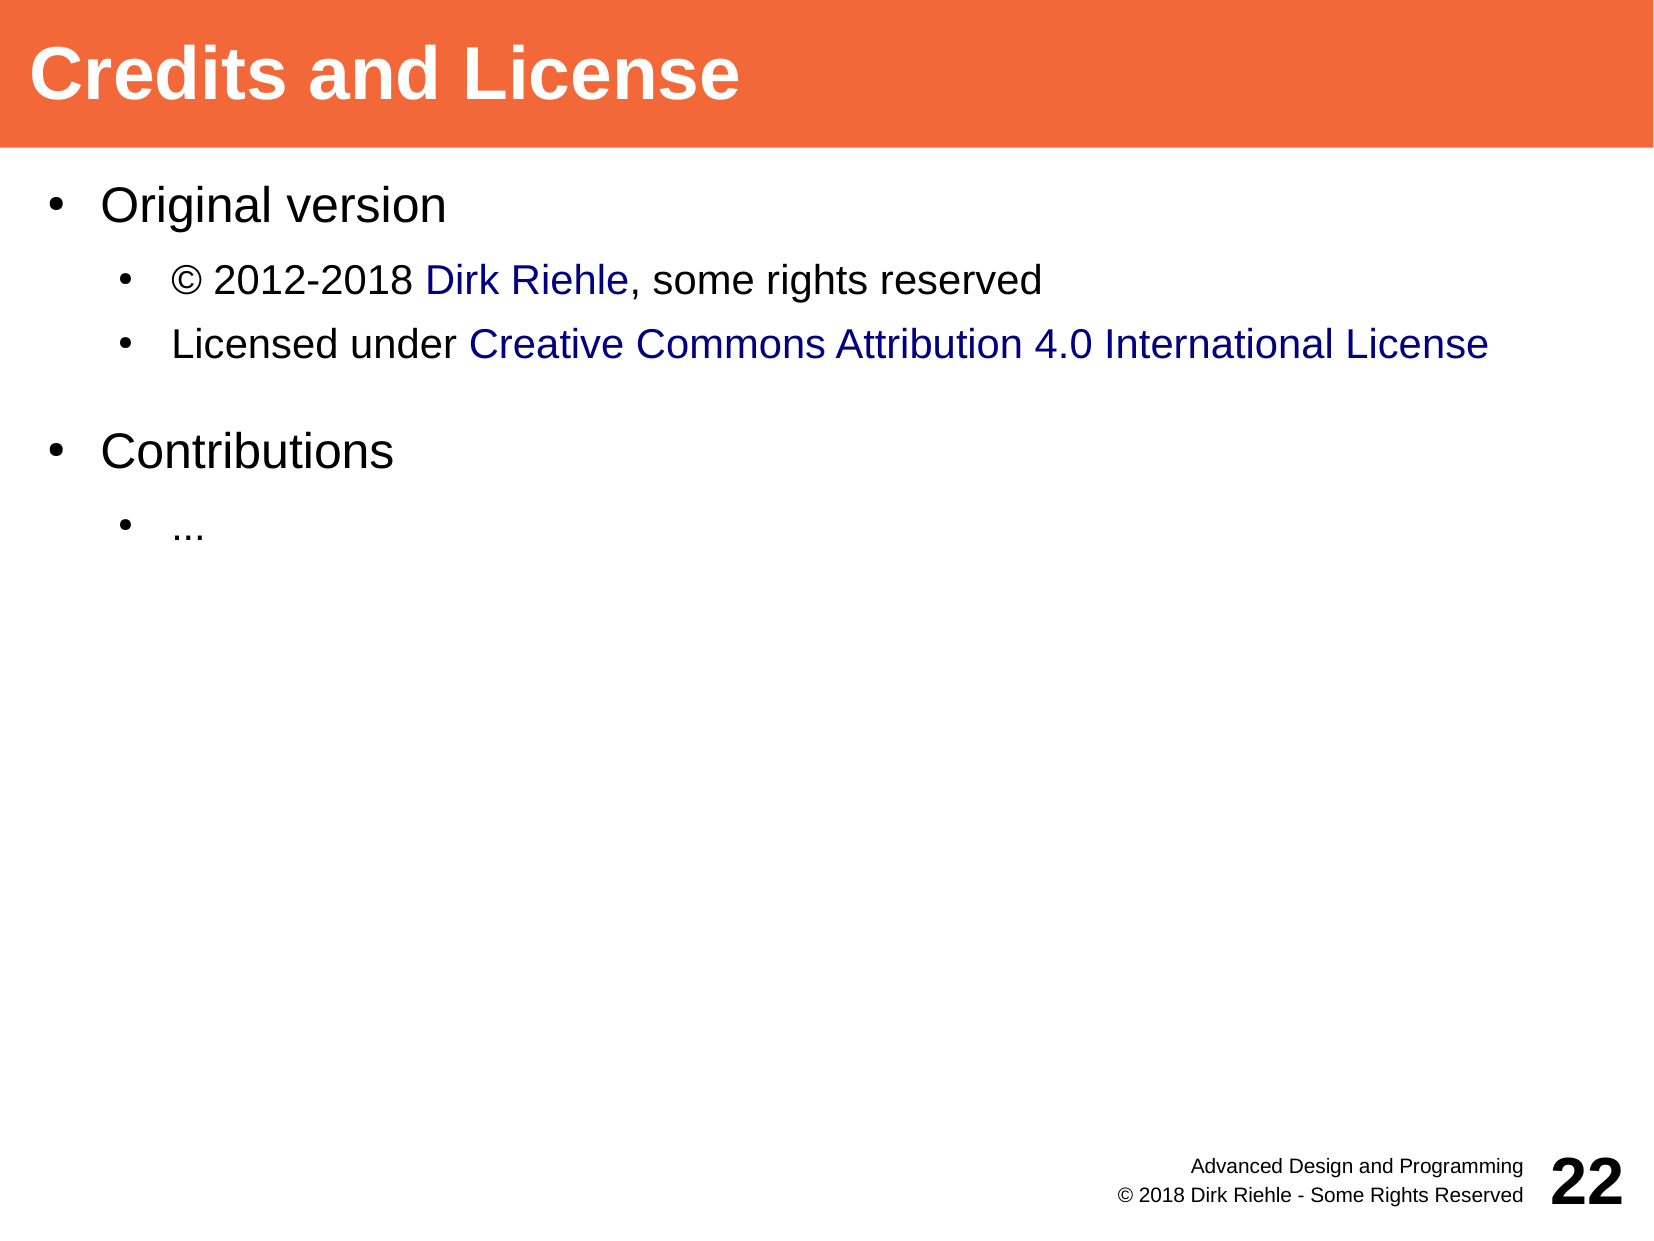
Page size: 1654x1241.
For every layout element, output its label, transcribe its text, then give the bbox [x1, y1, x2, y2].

list Original version © 2012-2018 Dirk Riehle, some rights reserved Licensed under Creative Commons Attribution 4.0 International License Contributions ... [29, 177, 1625, 1063]
title Credits and License [0, 0, 1654, 148]
